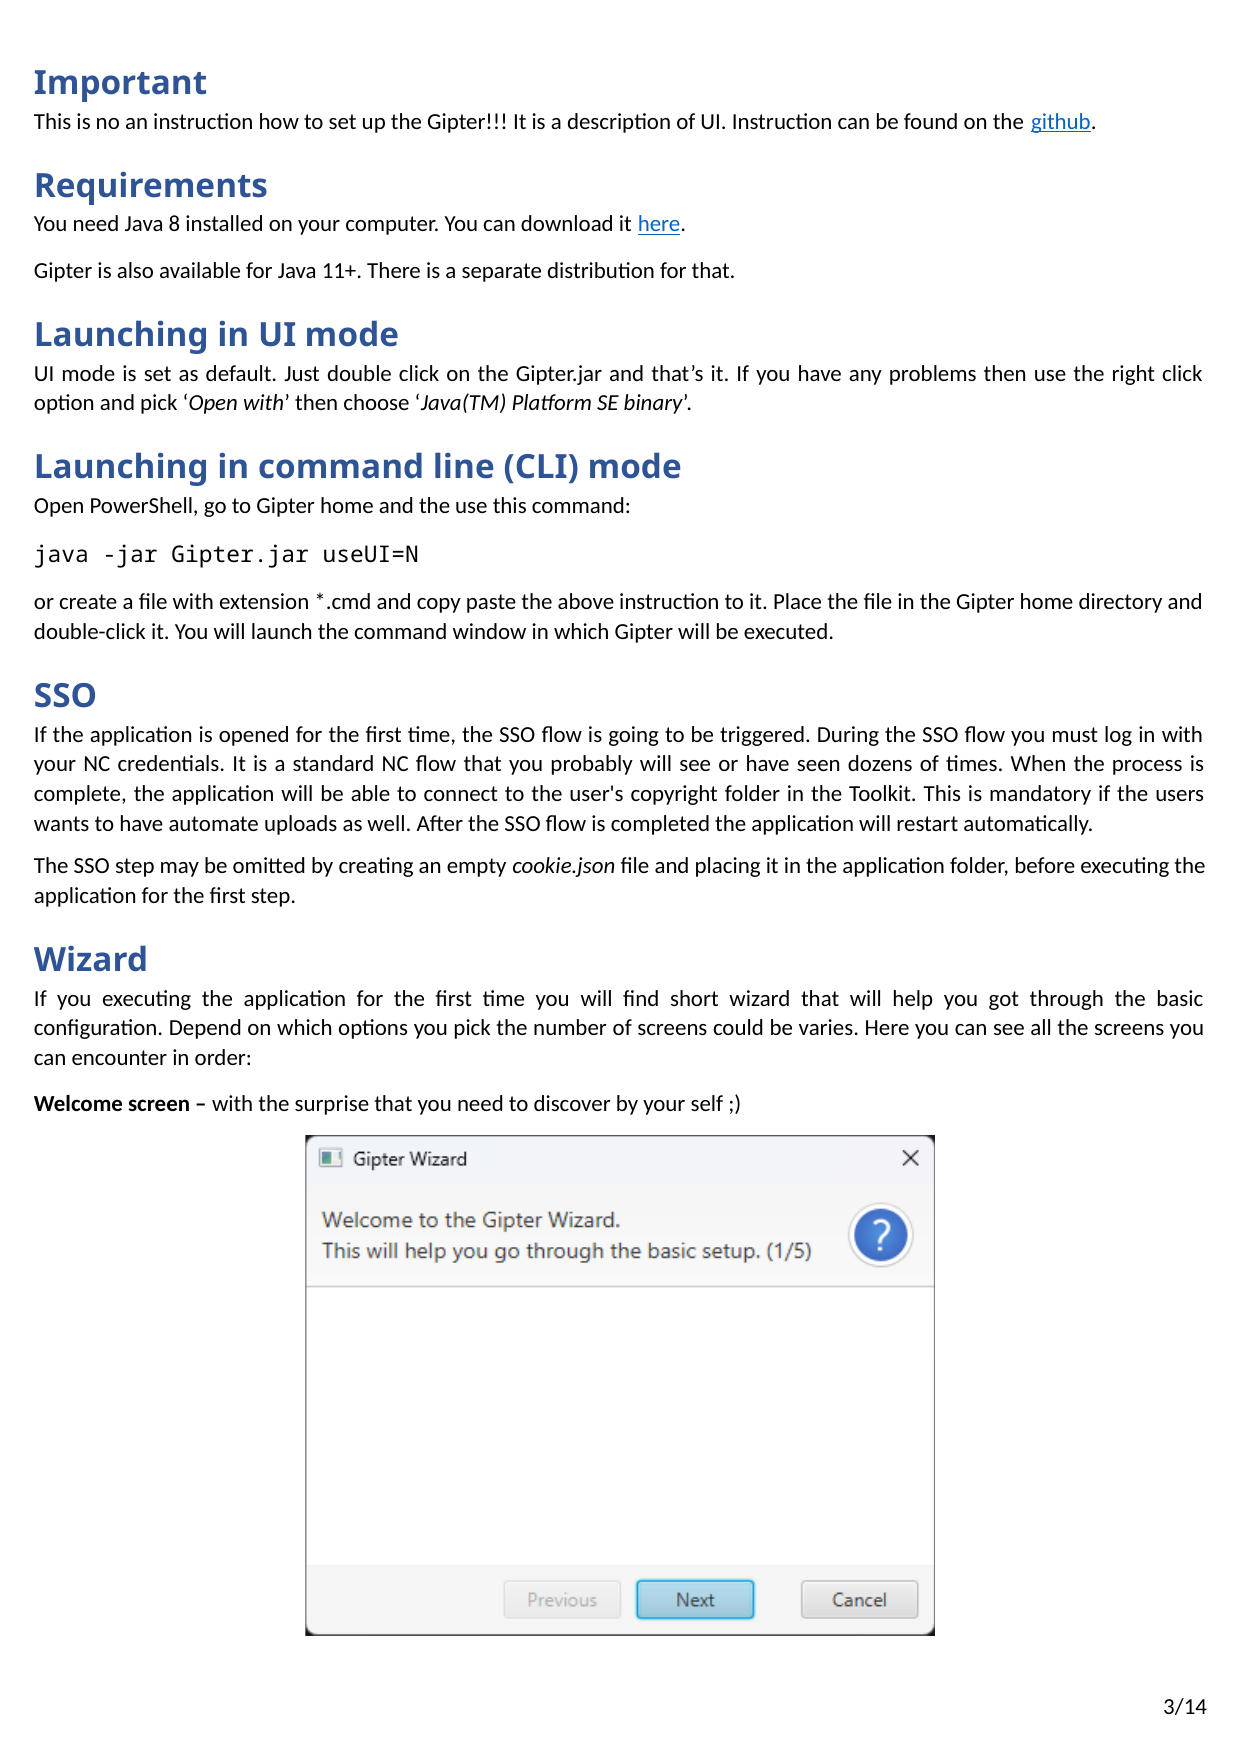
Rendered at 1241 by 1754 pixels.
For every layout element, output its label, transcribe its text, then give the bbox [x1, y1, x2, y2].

text If you executing the application for the first time you will find short wizard that will help you got through the basic configuration. Depend on which options you pick the number of screens could be varies. Here you can see all the screens you can encounter in order: [34, 984, 1207, 1071]
text You need Java 8 installed on your computer. You can download it here. [34, 209, 1207, 238]
text If the application is opened for the first time, the SSO flow is going to be triggered. During the SSO flow you must log in with your NC credentials. It is a standard NC flow that you probably will see or have seen dozens of times. When the process is complete, the application will be able to connect to the user's copyright folder in the Toolkit. This is mandatory if the users wants to have automate uploads as well. After the SSO flow is completed the application will restart automatically. [34, 720, 1207, 837]
subtitle Launching in UI mode [34, 311, 1207, 356]
text UI mode is set as default. Just double click on the Gipter.jar and that’s it. If you have any problems then use the right click option and pick ‘Open with’ then choose ‘Java(TM) Platform SE binary’. [34, 359, 1207, 416]
subtitle Important [34, 59, 1207, 104]
subtitle Requirements [34, 161, 1207, 207]
subtitle Wizard [34, 936, 1207, 981]
text Open PowerShell, go to Gipter home and the use this command: [34, 491, 1207, 519]
text Gipter is also available for Java 11+. There is a separate distribution for that. [34, 256, 1207, 284]
picture [305, 1135, 935, 1636]
text This is no an instruction how to set up the Gipter!!! It is a description of UI. Instruction can be found on the github. [34, 107, 1207, 135]
subtitle Launching in command line (CLI) mode [34, 443, 1207, 488]
text java -jar Gipter.jar useUI=N [34, 538, 1207, 569]
subtitle SSO [34, 672, 1207, 717]
text or create a file with extension *.cmd and copy paste the above instruction to it. Place the file in the Gipter home directory and double-click it. You will launch the command window in which Gipter will be executed. [34, 587, 1207, 645]
text Welcome screen – with the surprise that you need to discover by your self ;) [34, 1089, 1207, 1117]
text The SSO step may be omitted by creating an empty cookie.json file and placing it in the application folder, before executing the application for the first step. [34, 851, 1207, 909]
